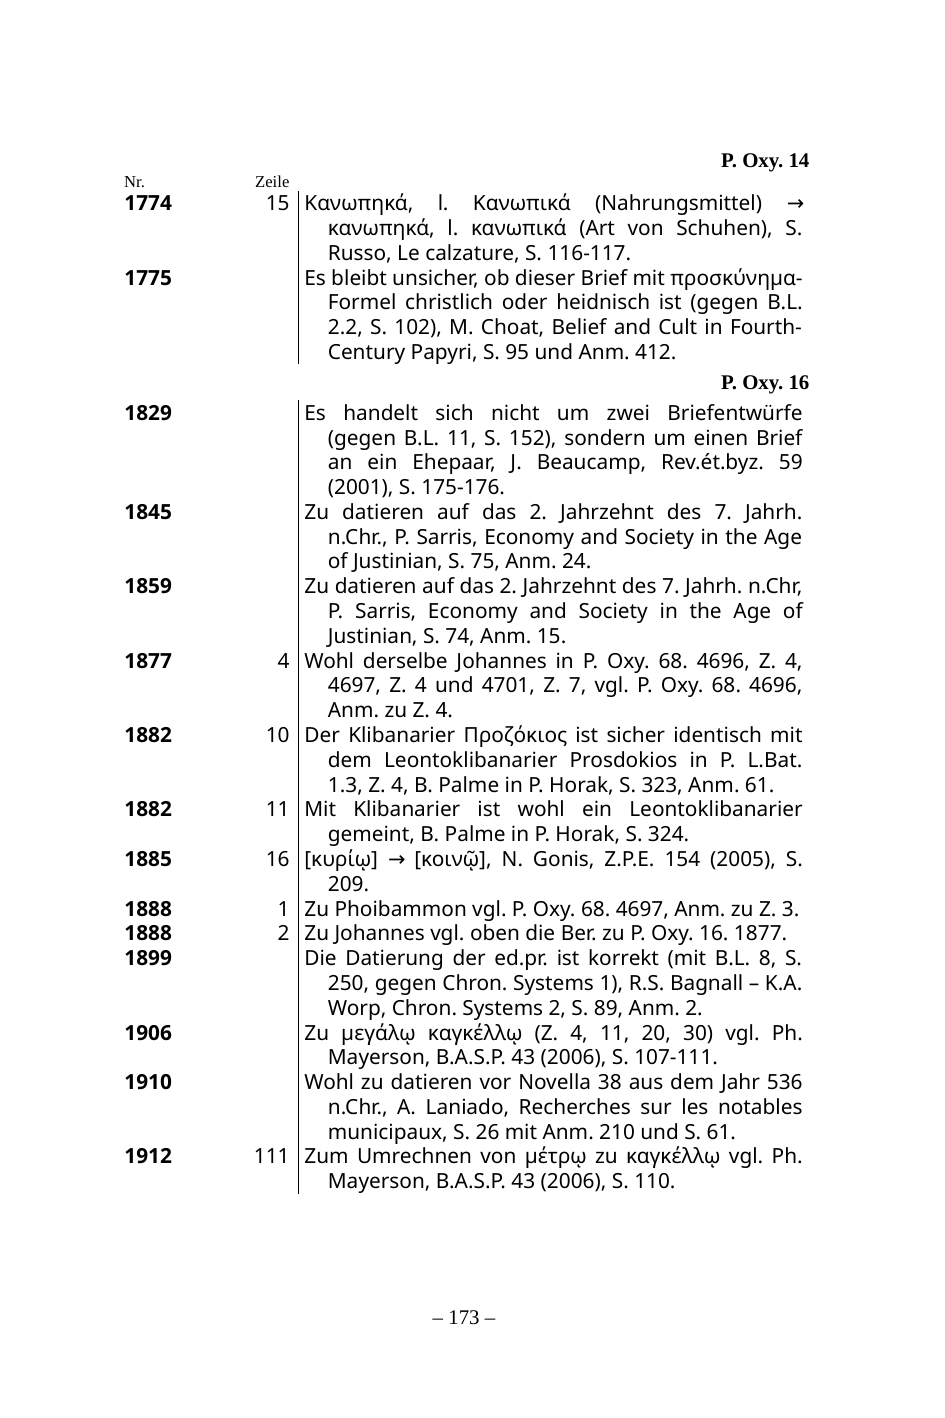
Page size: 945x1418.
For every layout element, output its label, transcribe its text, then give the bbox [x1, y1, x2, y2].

table_cell 1899 [118, 946, 207, 1020]
table_cell 1877 [118, 648, 207, 723]
table_cell 1910 [118, 1070, 207, 1144]
table_cell 1888 [118, 896, 207, 921]
table_cell 1845 [118, 500, 207, 574]
table_cell Der Klibanarier Προζόκιος ist sicher identisch mit dem Leontoklibanarier Prosdokios in P. L.Bat. 1.3, Z. 4, B. Palme in P. Horak, S. 323, Anm. 61. [299, 723, 809, 797]
table_header Es handelt sich nicht um zwei Briefentwürfe (gegen B.L. 11, S. 152), sondern um einen Brief an ein Ehepaar, J. Beaucamp, Rev.ét.byz. 59 (2001), S. 175-176. [299, 400, 809, 499]
table_cell [207, 574, 298, 648]
table_cell 15 [207, 191, 298, 265]
table_cell [207, 946, 298, 1020]
table_cell Zu Johannes vgl. oben die Ber. zu P. Oxy. 16. 1877. [299, 921, 809, 946]
table_cell [207, 1070, 298, 1144]
table_cell [207, 1020, 298, 1070]
table_cell 111 [207, 1144, 298, 1194]
table_cell Wohl derselbe Johannes in P. Oxy. 68. 4696, Z. 4, 4697, Z. 4 und 4701, Z. 7, vgl. P. Oxy. 68. 4696, Anm. zu Z. 4. [299, 648, 809, 723]
table_cell 1885 [118, 847, 207, 896]
table_header 1829 [118, 400, 207, 499]
table_cell Zu datieren auf das 2. Jahrzehnt des 7. Jahrh. n.Chr., P. Sarris, Economy and Society in the Age of Justinian, S. 75, Anm. 24. [299, 500, 809, 574]
table_cell Es bleibt unsicher, ob dieser Brief mit προσκύνημα-Formel christlich oder heidnisch ist (gegen B.L. 2.2, S. 102), M. Choat, Belief and Cult in Fourth-Century Papyri, S. 95 und Anm. 412. [299, 265, 809, 364]
table_cell 11 [207, 797, 298, 847]
table_cell Wohl zu datieren vor Novella 38 aus dem Jahr 536 n.Chr., A. Laniado, Recherches sur les notables municipaux, S. 26 mit Anm. 210 und S. 61. [299, 1070, 809, 1144]
table_cell Κανωπηκά, l. Κανωπικά (Nahrungsmittel) → κανωπηκά, l. κανωπικά (Art von Schuhen), S. Russo, Le calzature, S. 116-117. [299, 191, 809, 265]
table_cell 4 [207, 648, 298, 723]
table_cell Zu datieren auf das 2. Jahrzehnt des 7. Jahrh. n.Chr, P. Sarris, Economy and Society in the Age of Justinian, S. 74, Anm. 15. [299, 574, 809, 648]
table_cell 1859 [118, 574, 207, 648]
table_cell [κυρίῳ] → [κοινῷ], N. Gonis, Z.P.E. 154 (2005), S. 209. [299, 847, 809, 896]
table_cell 10 [207, 723, 298, 797]
table_cell 1774 [118, 191, 207, 265]
table_cell [207, 265, 298, 364]
table_cell Mit Klibanarier ist wohl ein Leontoklibanarier gemeint, B. Palme in P. Horak, S. 324. [299, 797, 809, 847]
table_cell 1912 [118, 1144, 207, 1194]
table_cell 1882 [118, 797, 207, 847]
table_cell 16 [207, 847, 298, 896]
table_cell 1906 [118, 1020, 207, 1070]
table_cell Zu μεγάλῳ καγκέλλῳ (Ζ. 4, 11, 20, 30) vgl. Ph. Mayerson, B.A.S.P. 43 (2006), S. 107-111. [299, 1020, 809, 1070]
table_cell 2 [207, 921, 298, 946]
table_cell 1888 [118, 921, 207, 946]
table_cell 1775 [118, 265, 207, 364]
table_cell Die Datierung der ed.pr. ist korrekt (mit B.L. 8, S. 250, gegen Chron. Systems 1), R.S. Bagnall – K.A. Worp, Chron. Systems 2, S. 89, Anm. 2. [299, 946, 809, 1020]
table_cell Zu Phoibammon vgl. P. Oxy. 68. 4697, Anm. zu Z. 3. [299, 896, 809, 921]
table_cell [207, 500, 298, 574]
subtitle P. Oxy. 16 [118, 370, 809, 394]
table_cell Zum Umrechnen von μέτρῳ zu καγκέλλῳ vgl. Ph. Mayerson, B.A.S.P. 43 (2006), S. 110. [299, 1144, 809, 1194]
table_header [207, 400, 298, 499]
table_cell 1882 [118, 723, 207, 797]
table_cell 1 [207, 896, 298, 921]
